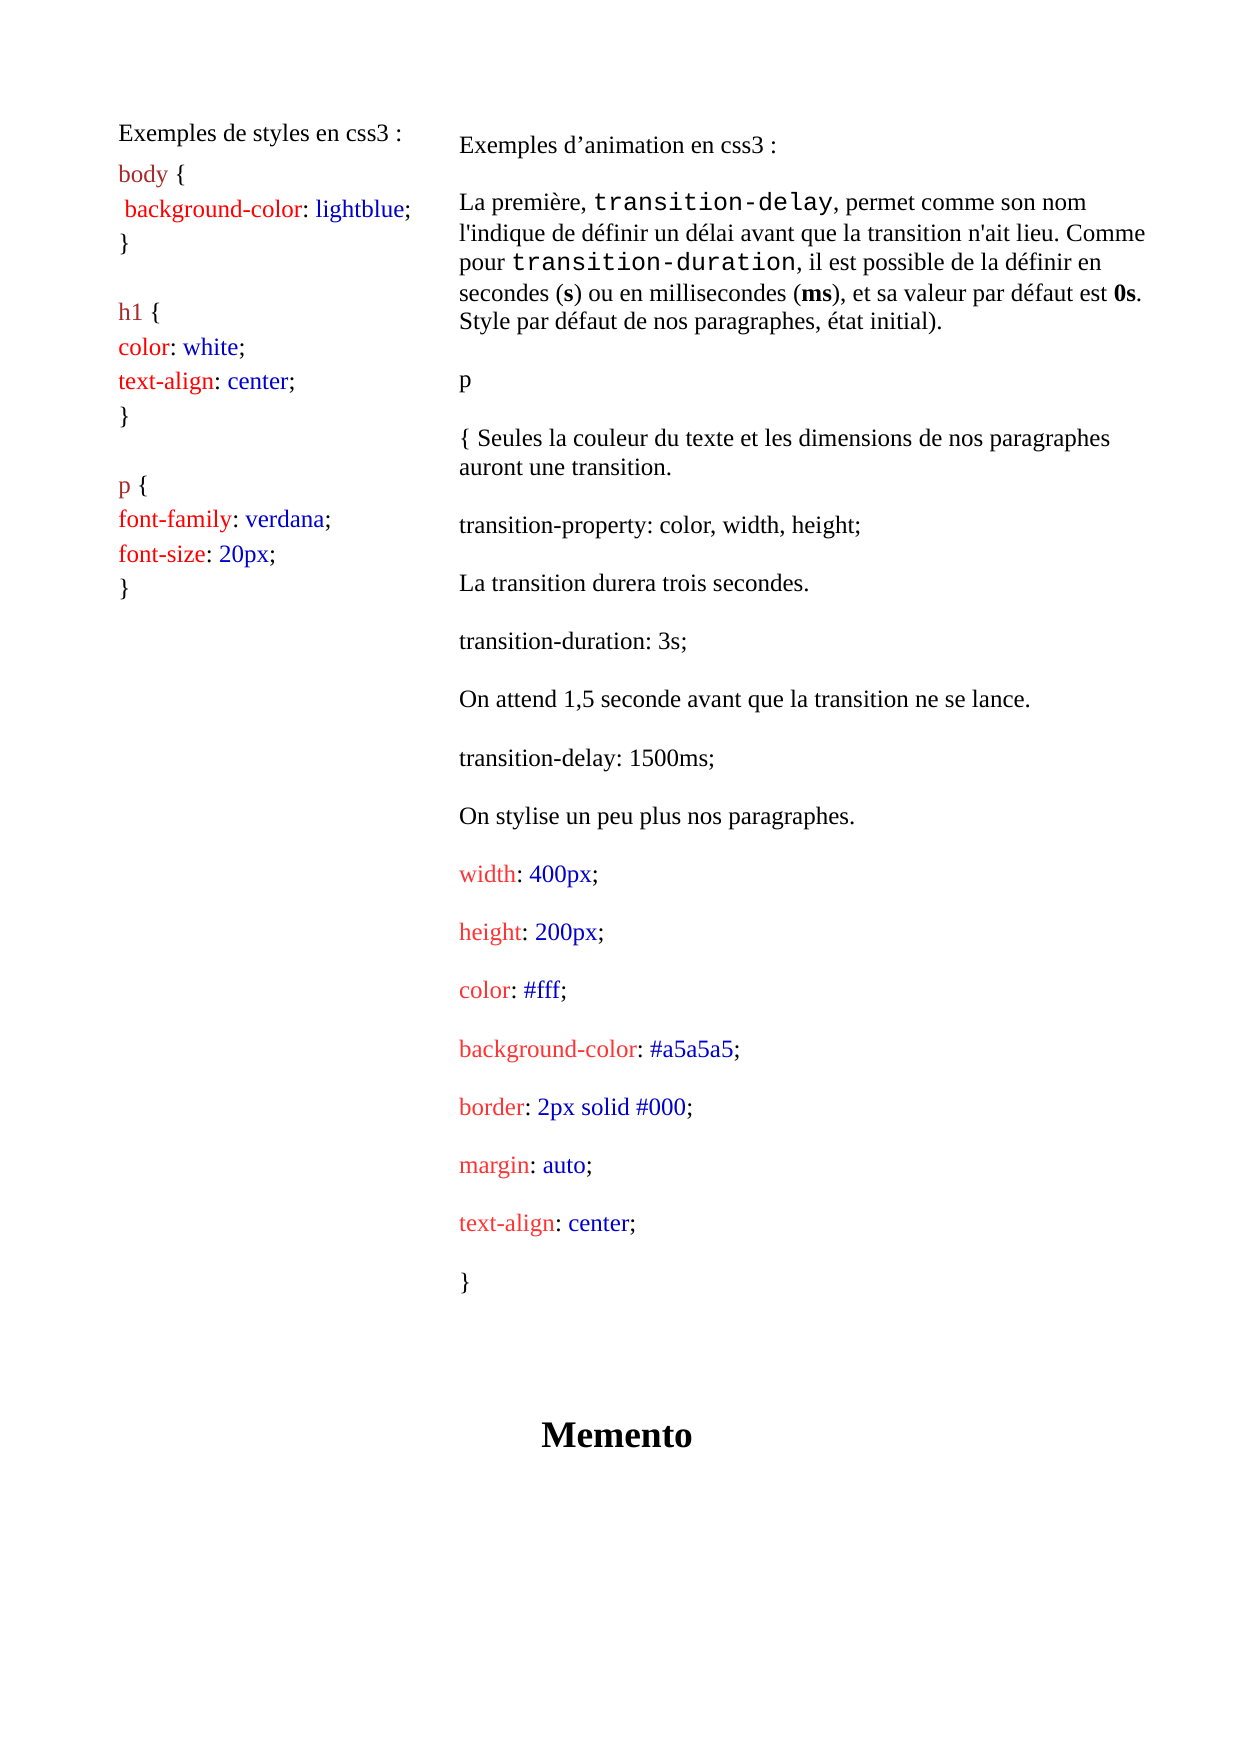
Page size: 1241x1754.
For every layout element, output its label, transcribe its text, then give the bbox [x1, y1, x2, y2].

text body { background-color: lightblue; } h1 { color: white; text-align: center; } p { font-family: verdana; font-size: 20px; } [118, 159, 1122, 602]
subtitle Exemples de styles en css3 : [118, 118, 1122, 147]
text Memento [118, 1413, 1122, 1456]
